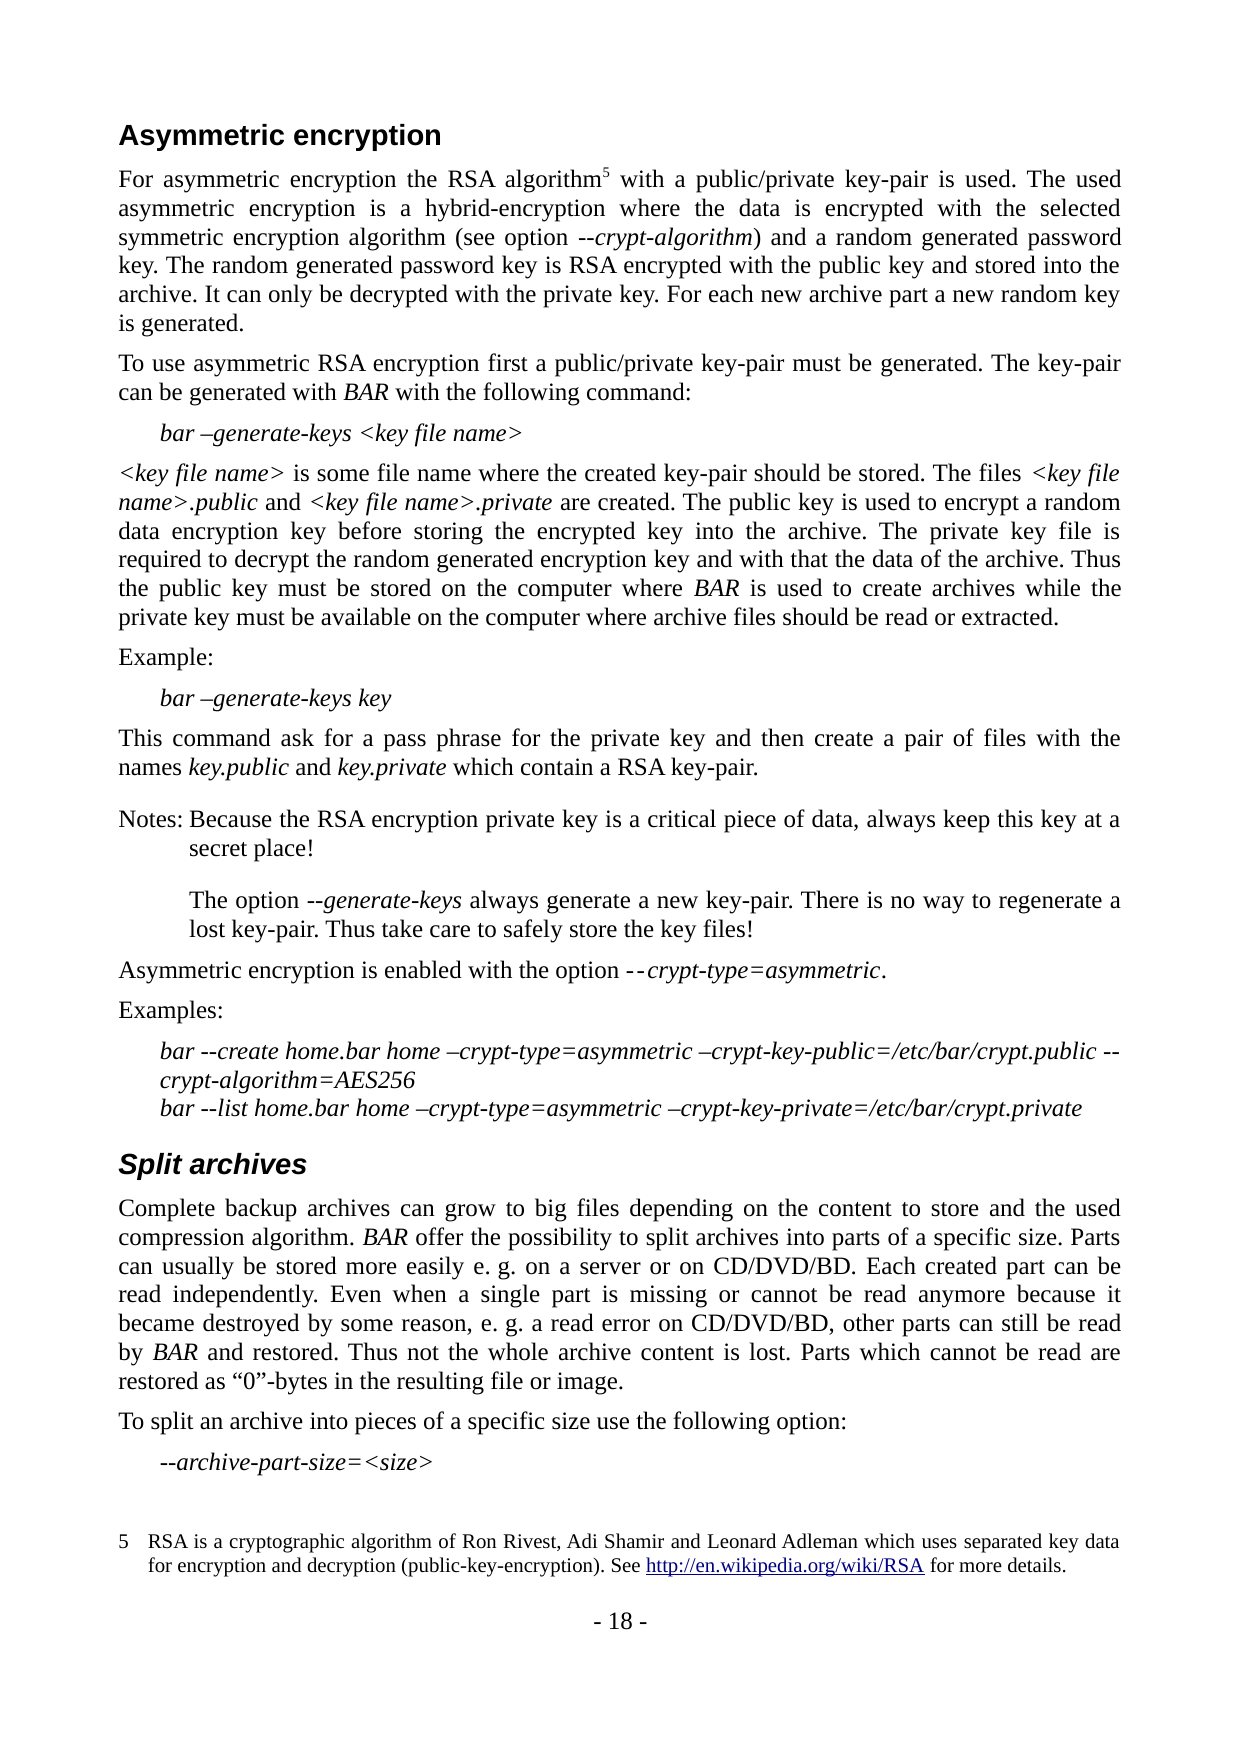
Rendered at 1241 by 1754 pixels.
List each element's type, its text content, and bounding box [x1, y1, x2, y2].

text bar --create home.bar home –crypt-type=asymmetric –crypt-key-public=/etc/bar/crypt.public --crypt-algorithm=AES256 [159, 1036, 1122, 1093]
text bar –generate-keys <key file name> [159, 418, 1122, 446]
text Example: [118, 642, 1122, 671]
text Complete backup archives can grow to big files depending on the content to store and the used compression algorithm. BAR offer the possibility to split archives into parts of a specific size. Parts can usually be stored more easily e. g. on a server or on CD/DVD/BD. Each created part can be read independently. Even when a single part is missing or cannot be read anymore because it became destroyed by some reason, e. g. a read error on CD/DVD/BD, other parts can still be read by BAR and restored. Thus not the whole archive content is lost. Parts which cannot be read are restored as “0”-bytes in the resulting file or image. [118, 1193, 1122, 1394]
text RSA is a cryptographic algorithm of Ron Rivest, Adi Shamir and Leonard Adleman which uses separated key data for encryption and decryption (public-key-encryption). See http://en.wikipedia.org/wiki/RSA for more details. [118, 1529, 1122, 1577]
text Asymmetric encryption is enabled with the option ‑‑crypt-type=asymmetric. [118, 955, 1122, 984]
text bar --list home.bar home –crypt-type=asymmetric –crypt-key-private=/etc/bar/crypt.private [159, 1093, 1122, 1122]
text Examples: [118, 995, 1122, 1024]
text bar –generate-keys key [159, 683, 1122, 712]
text <key file name> is some file name where the created key-pair should be stored. The files <key file name>.public and <key file name>.private are created. The public key is used to encrypt a random data encryption key before storing the encrypted key into the archive. The private key file is required to decrypt the random generated encryption key and with that the data of the archive. Thus the public key must be stored on the computer where BAR is used to create archives while the private key must be available on the computer where archive files should be read or extracted. [118, 458, 1122, 631]
text To use asymmetric RSA encryption first a public/private key-pair must be generated. The key-pair can be generated with BAR with the following command: [118, 348, 1122, 406]
subtitle Split archives [118, 1147, 1122, 1181]
subtitle Asymmetric encryption [118, 118, 1122, 152]
text To split an archive into pieces of a specific size use the following option: [118, 1406, 1122, 1435]
text This command ask for a pass phrase for the private key and then create a pair of files with the names key.public and key.private which contain a RSA key-pair. [118, 723, 1122, 781]
text For asymmetric encryption the RSA algorithm with a public/private key-pair is used. The used asymmetric encryption is a hybrid-encryption where the data is encrypted with the selected symmetric encryption algorithm (see option --crypt-algorithm) and a random generated password key. The random generated password key is RSA encrypted with the public key and stored into the archive. It can only be decrypted with the private key. For each new archive part a new random key is generated. [118, 164, 1122, 337]
text The option --generate-keys always generate a new key-pair. There is no way to regenerate a lost key-pair. Thus take care to safely store the key files! [118, 886, 1122, 943]
text --archive-part-size=<size> [159, 1447, 1122, 1476]
text Notes: Because the RSA encryption private key is a critical piece of data, always keep this key at a secret place! [118, 804, 1122, 862]
